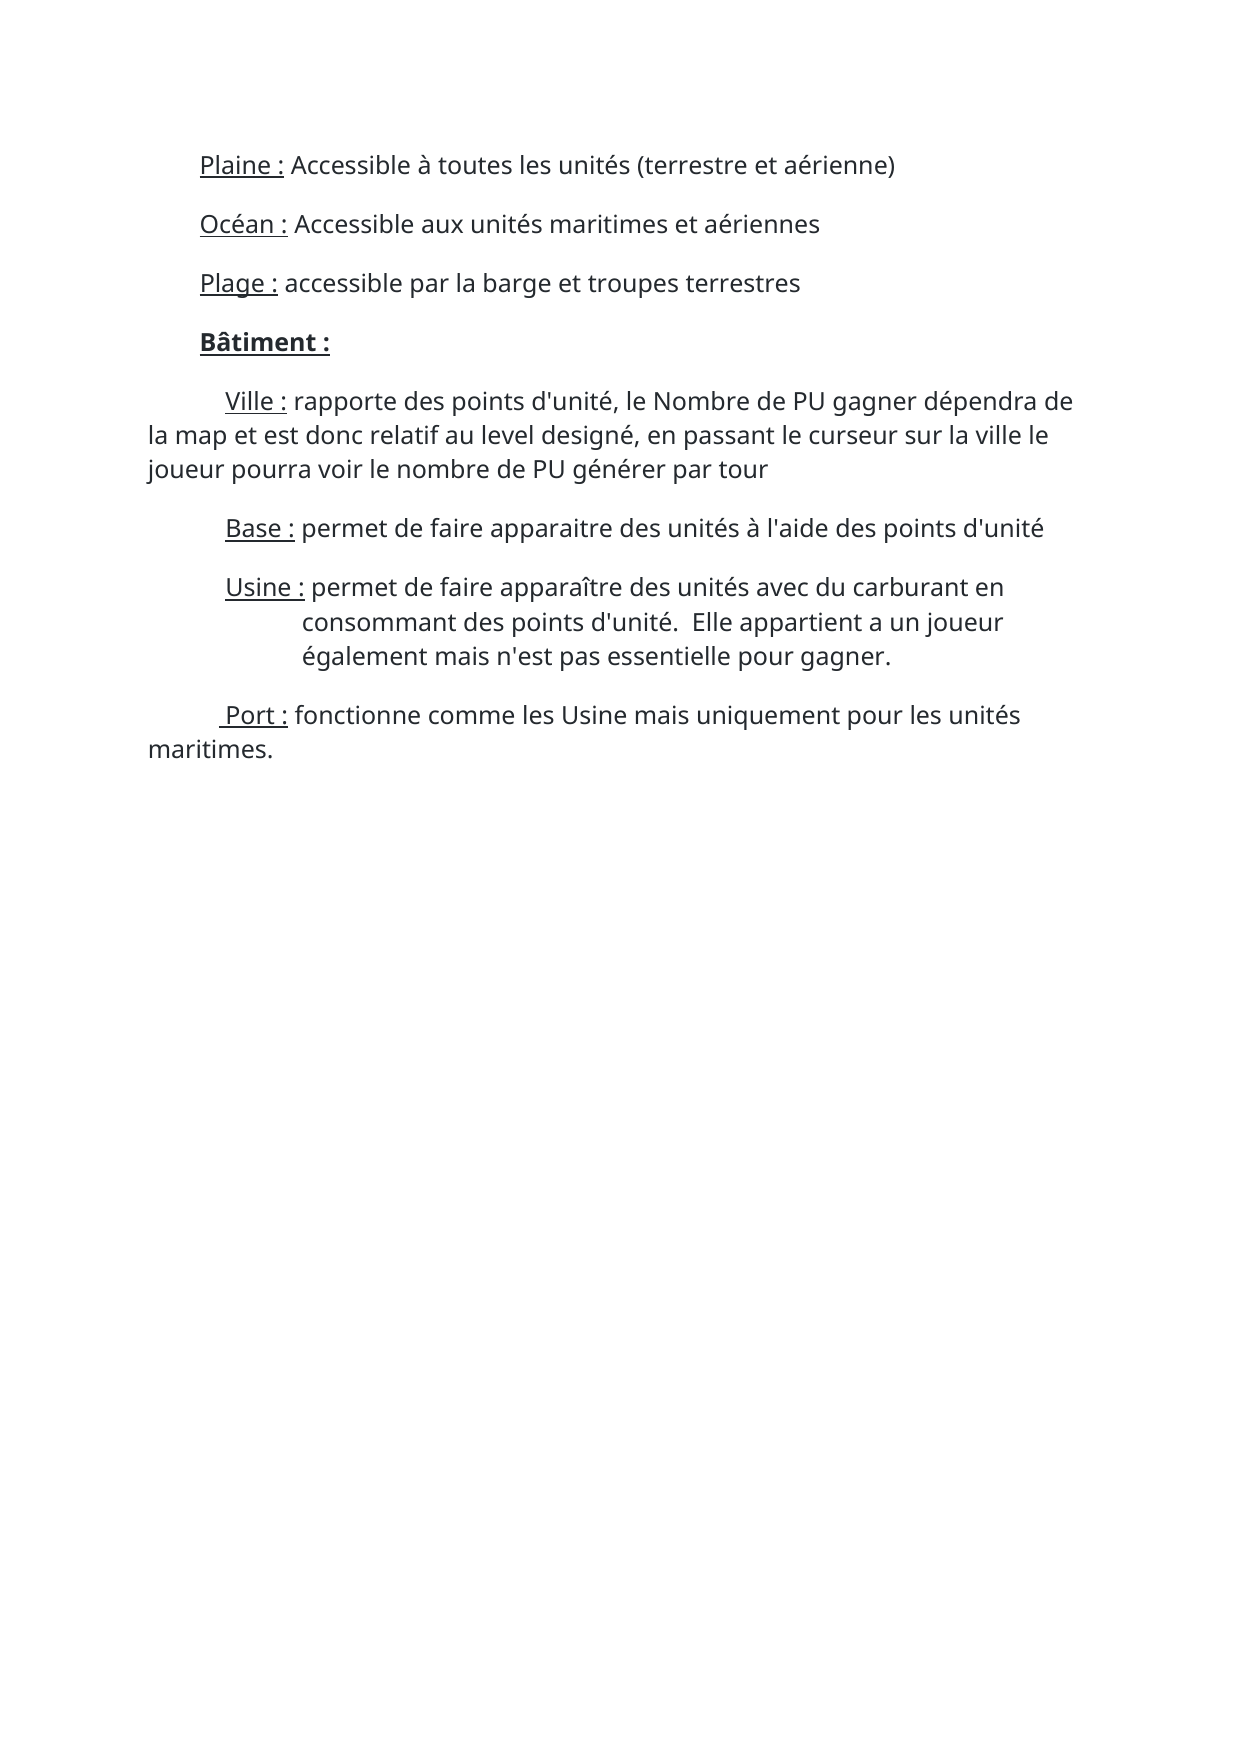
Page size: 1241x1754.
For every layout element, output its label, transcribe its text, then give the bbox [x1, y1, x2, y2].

text Port : fonctionne comme les Usine mais uniquement pour les unités maritimes. [148, 697, 1093, 765]
text Plage : accessible par la barge et troupes terrestres [148, 266, 1093, 300]
text Océan : Accessible aux unités maritimes et aériennes [148, 207, 1093, 241]
text Bâtiment : [148, 325, 1093, 359]
text Ville : rapporte des points d'unité, le Nombre de PU gagner dépendra de la map et est donc relatif au level designé, en passant le curseur sur la ville le joueur pourra voir le nombre de PU générer par tour [148, 384, 1093, 486]
text Usine : permet de faire apparaître des unités avec du carburant en consommant des points d'unité. Elle appartient a un joueur également mais n'est pas essentielle pour gagner. [148, 570, 1093, 672]
text Base : permet de faire apparaitre des unités à l'aide des points d'unité [148, 511, 1093, 545]
text Plaine : Accessible à toutes les unités (terrestre et aérienne) [148, 148, 1093, 182]
